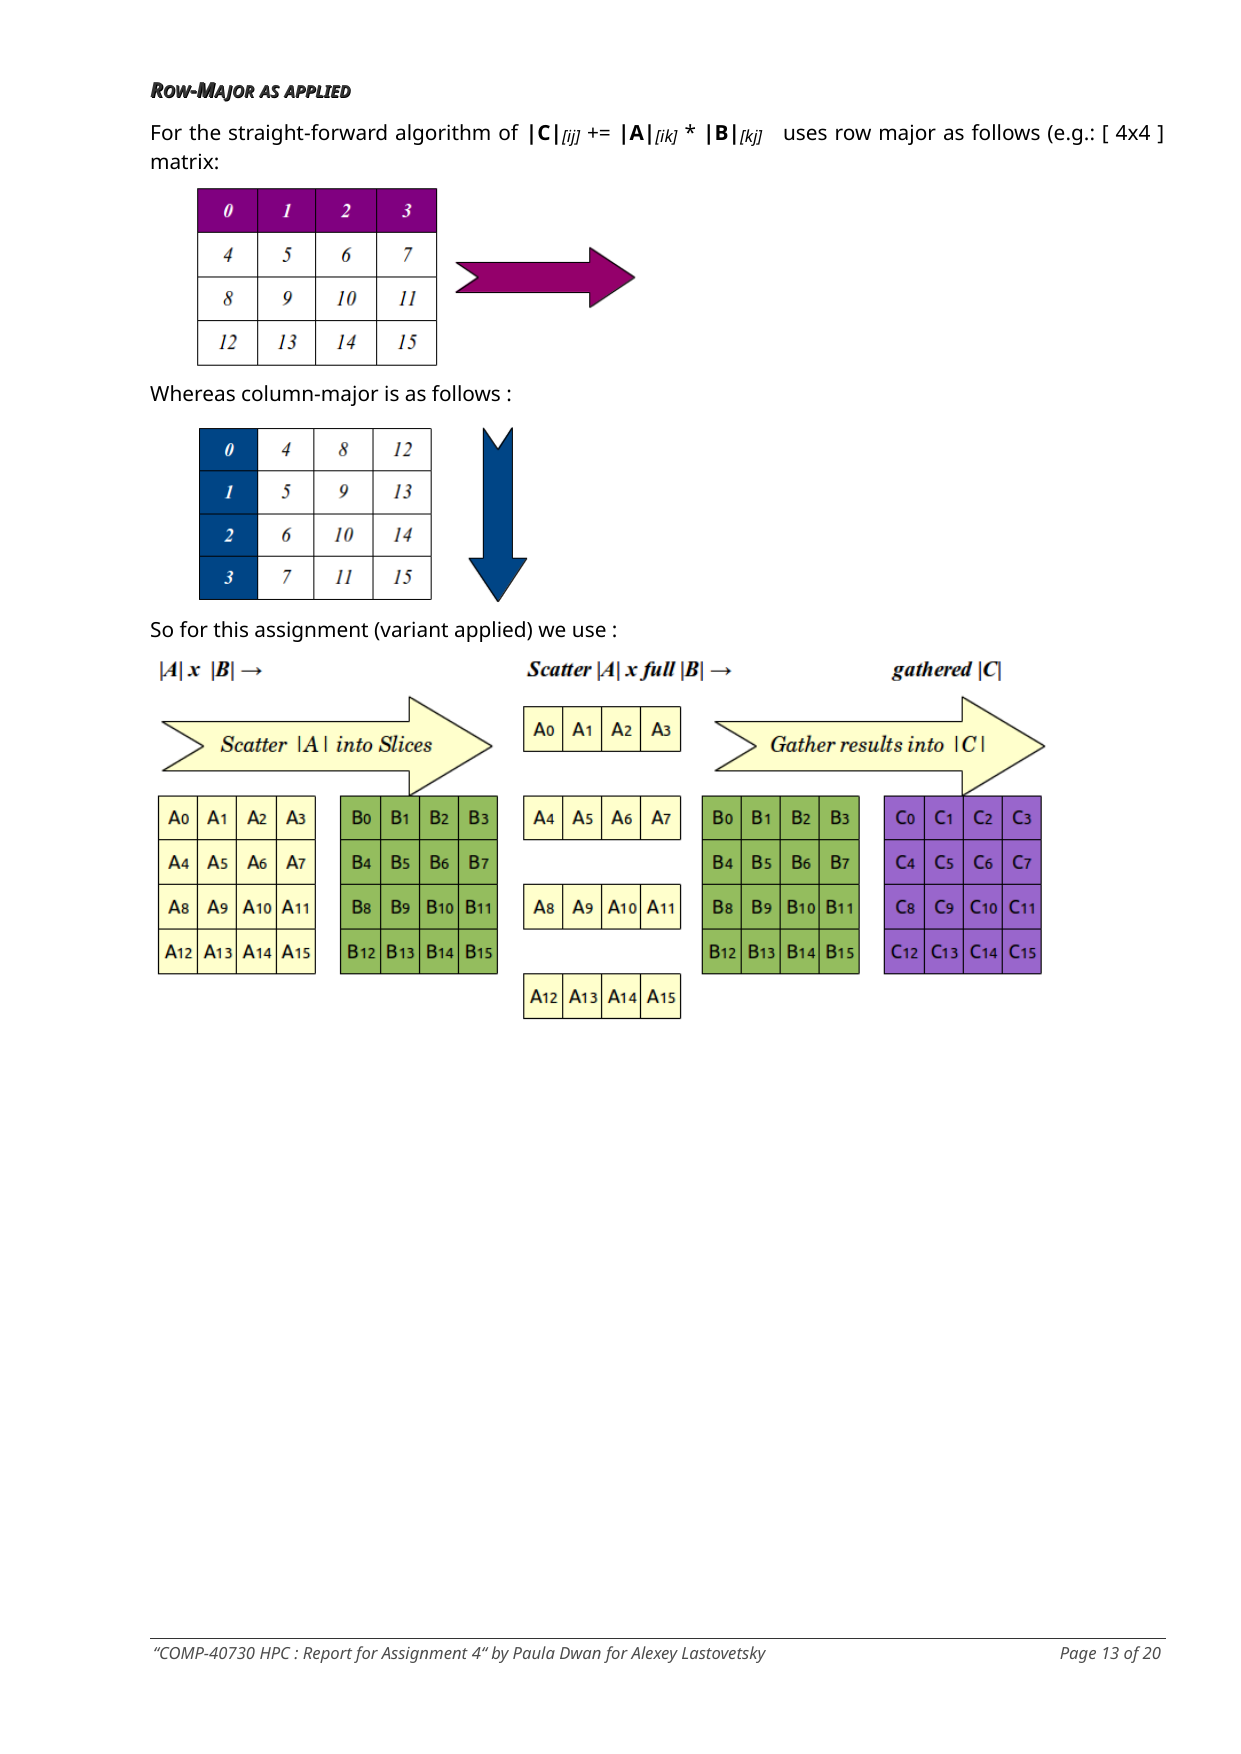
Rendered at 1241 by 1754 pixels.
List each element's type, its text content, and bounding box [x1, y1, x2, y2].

picture [192, 415, 541, 608]
text Whereas column-major is as follows : [150, 379, 1166, 408]
picture [150, 650, 1050, 1026]
text So for this assignment (variant applied) we use : [150, 615, 1166, 643]
text For the straight-forward algorithm of |C|[ij] += |A|[ik] * |B|[kj] uses row major as follows (e.g.: [ 4x4 ] matrix: [150, 118, 1166, 175]
subtitle Row-Major as applied [150, 75, 1166, 103]
picture [192, 182, 643, 372]
